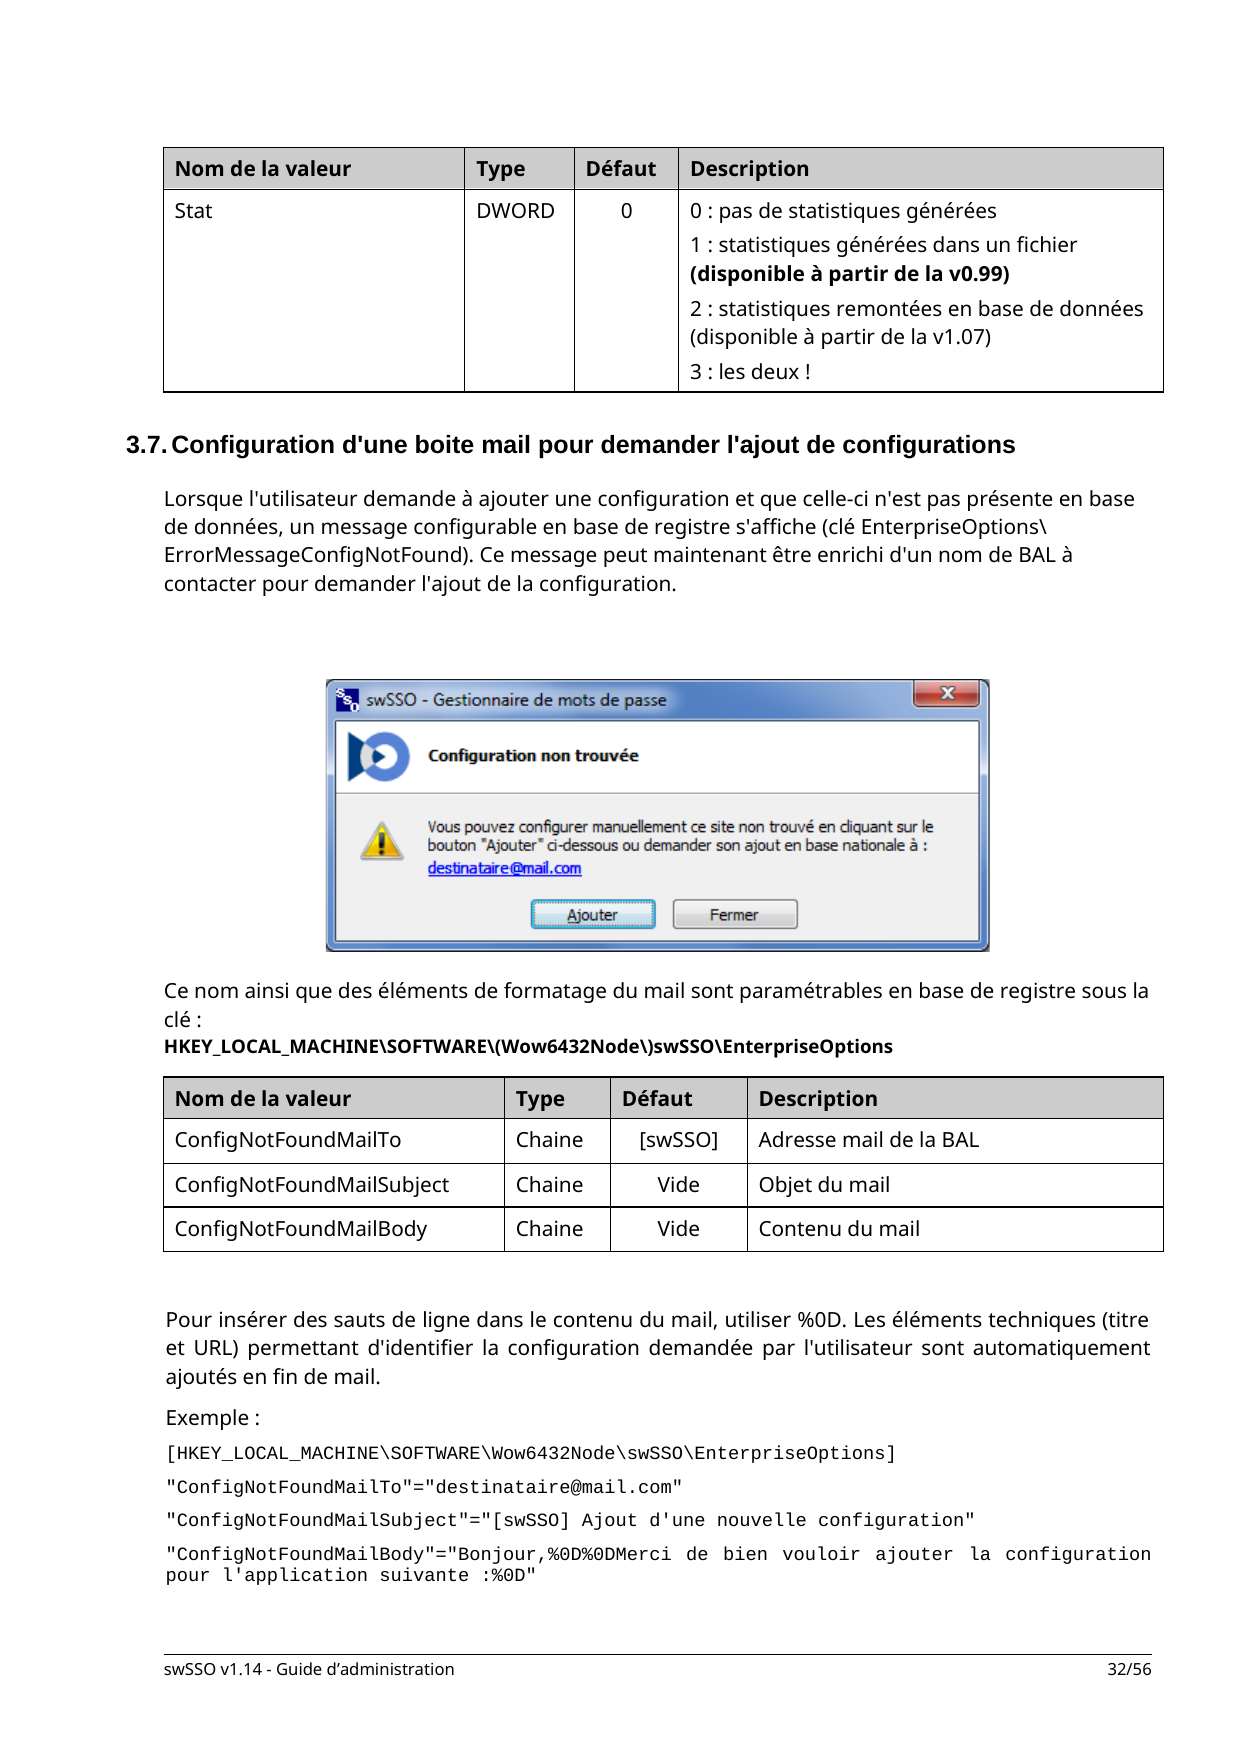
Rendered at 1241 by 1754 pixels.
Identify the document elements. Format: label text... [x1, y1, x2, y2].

table_cell DWORD [465, 190, 574, 391]
text "ConfigNotFoundMailTo"="destinataire@mail.com" [165, 1477, 1152, 1499]
text Lorsque l'utilisateur demande à ajouter une configuration et que celle-ci n'est pas présente en base de données, un message configurable en base de registre s'affiche (clé EnterpriseOptions\ErrorMessageConfigNotFound). Ce message peut maintenant être enrichi d'un nom de BAL à contacter pour demander l'ajout de la configuration. [164, 484, 1152, 597]
table_cell 0 [575, 190, 678, 391]
table_cell Vide [611, 1208, 747, 1251]
table_header Description [748, 1078, 1163, 1118]
table_cell Adresse mail de la BAL [748, 1119, 1163, 1162]
table_cell Objet du mail [748, 1164, 1163, 1206]
table_header Défaut [611, 1078, 747, 1118]
table_cell Contenu du mail [748, 1208, 1163, 1251]
table_header Description [679, 148, 1163, 188]
text [HKEY_LOCAL_MACHINE\SOFTWARE\Wow6432Node\swSSO\EnterpriseOptions] [165, 1444, 1152, 1465]
table_cell 0 : pas de statistiques générées 1 : statistiques générées dans un fichier (disponible à partir de la v0.99) 2 : statistiques remontées en base de données (disponible à partir de la v1.07) 3 : les deux ! [679, 190, 1163, 391]
table_cell ConfigNotFoundMailTo [164, 1119, 504, 1162]
table_header Nom de la valeur [164, 1078, 504, 1118]
text "ConfigNotFoundMailBody"="Bonjour,%0D%0DMerci de bien vouloir ajouter la configuration pour l'application suivante :%0D" [165, 1545, 1152, 1587]
text Ce nom ainsi que des éléments de formatage du mail sont paramétrables en base de registre sous la clé : HKEY_LOCAL_MACHINE\SOFTWARE\(Wow6432Node\)swSSO\EnterpriseOptions [164, 976, 1152, 1059]
table_header Type [465, 148, 574, 188]
table_cell Chaine [505, 1119, 610, 1162]
table_cell Chaine [505, 1164, 610, 1206]
table_header Défaut [575, 148, 678, 188]
text Exemple : [165, 1403, 1152, 1431]
text Pour insérer des sauts de ligne dans le contenu du mail, utiliser %0D. Les éléments techniques (titre et URL) permettant d'identifier la configuration demandée par l'utilisateur sont automatiquement ajoutés en fin de mail. [165, 1305, 1152, 1390]
table_cell ConfigNotFoundMailSubject [164, 1164, 504, 1206]
table_cell Stat [164, 190, 464, 391]
table_cell Vide [611, 1164, 747, 1206]
text "ConfigNotFoundMailSubject"="[swSSO] Ajout d'une nouvelle configuration" [165, 1511, 1152, 1532]
subtitle Configuration d'une boite mail pour demander l'ajout de configurations [126, 430, 1152, 459]
table_cell [swSSO] [611, 1119, 747, 1162]
table_header Type [505, 1078, 610, 1118]
table_header Nom de la valeur [164, 148, 464, 188]
picture [325, 679, 990, 952]
table_cell Chaine [505, 1208, 610, 1251]
table_cell ConfigNotFoundMailBody [164, 1208, 504, 1251]
